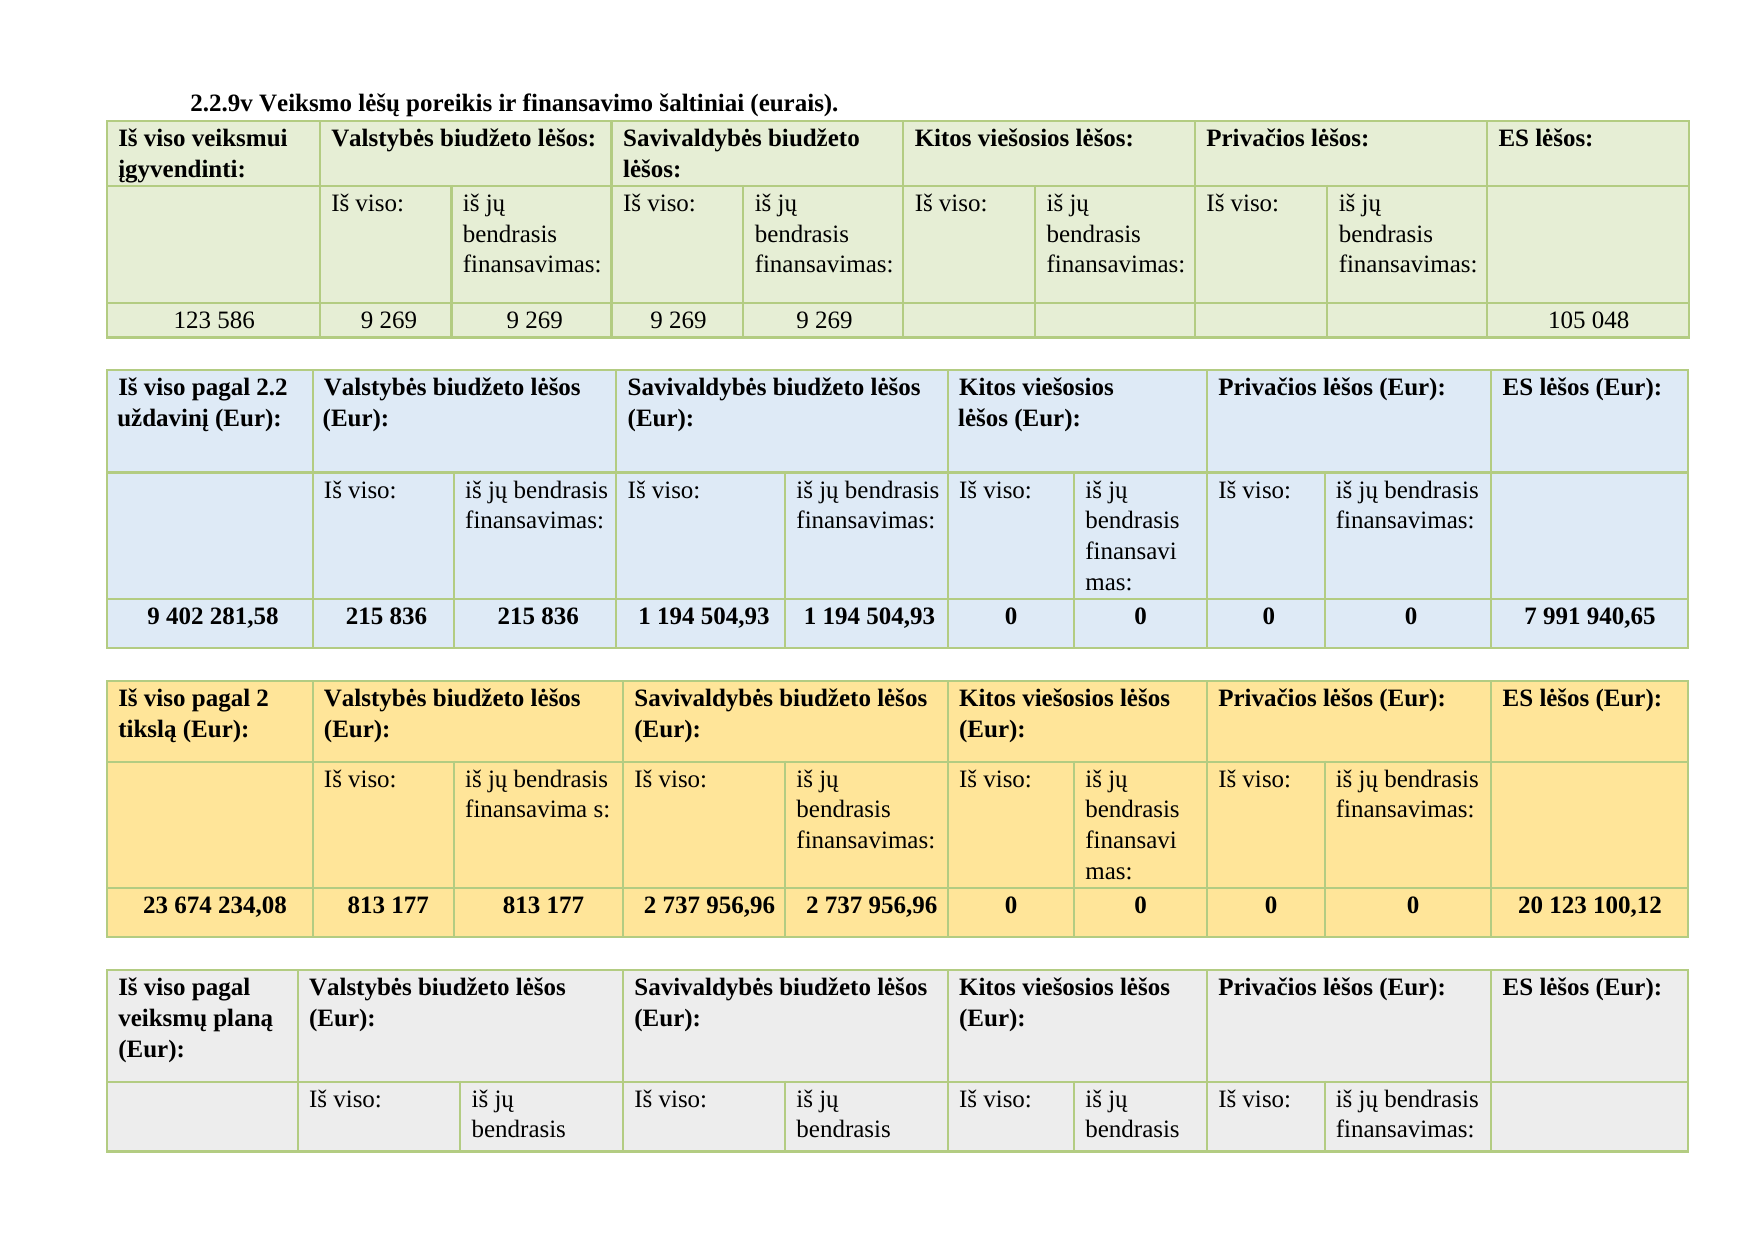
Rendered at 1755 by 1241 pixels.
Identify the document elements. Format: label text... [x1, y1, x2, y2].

table_cell Iš viso: [949, 763, 1073, 887]
table_cell iš jų bendrasis finansavi mas: [1075, 474, 1206, 598]
table_cell 0 [1075, 889, 1206, 936]
table_cell [1492, 474, 1687, 598]
table_header Privačios lėšos (Eur): [1208, 682, 1490, 761]
table_cell 813 177 [455, 889, 622, 936]
table_header Privačios lėšos (Eur): [1208, 971, 1490, 1081]
table_cell Iš viso: [624, 763, 784, 887]
table_cell iš jų bendrasis finansavimas: [786, 474, 947, 598]
table_header Kitos viešosios lėšos: [904, 122, 1194, 185]
table_cell [1488, 187, 1688, 302]
table_cell [108, 763, 312, 887]
table_cell iš jų bendrasis [786, 1083, 947, 1150]
table_cell iš jų bendrasis finansavimas: [786, 763, 947, 887]
table_cell 0 [1326, 600, 1490, 647]
table_cell 215 836 [314, 600, 453, 647]
table_header Privačios lėšos (Eur): [1208, 371, 1490, 471]
table_cell 1 194 504,93 [786, 600, 947, 647]
table_header ES lėšos (Eur): [1492, 682, 1687, 761]
table_header Privačios lėšos: [1196, 122, 1486, 185]
table_cell Iš viso: [624, 1083, 784, 1150]
table_cell 0 [949, 600, 1073, 647]
table_cell Iš viso: [299, 1083, 459, 1150]
text 2.2.9v Veiksmo lėšų poreikis ir finansavimo šaltiniai (eurais). [190, 88, 1636, 117]
table_cell [1196, 304, 1326, 336]
table_cell iš jų bendrasis [461, 1083, 622, 1150]
table_cell 215 836 [455, 600, 615, 647]
table_cell iš jų bendrasis finansavimas: [1326, 763, 1490, 887]
table_cell 0 [1208, 889, 1324, 936]
table_cell iš jų bendrasis finansavimas: [453, 187, 610, 302]
table_cell Iš viso: [314, 474, 453, 598]
table_cell iš jų bendrasis finansavi mas: [1075, 763, 1206, 887]
table_cell Iš viso: [904, 187, 1034, 302]
table_cell 1 194 504,93 [617, 600, 784, 647]
table_cell [1036, 304, 1194, 336]
table_header Savivaldybės biudžeto lėšos: [613, 122, 902, 185]
table_cell 9 269 [744, 304, 902, 336]
table_header Kitos viešosios lėšos (Eur): [949, 971, 1206, 1081]
table_cell 0 [1075, 600, 1206, 647]
table_header Iš viso pagal 2 tikslą (Eur): [108, 682, 312, 761]
table_cell iš jų bendrasis finansavimas: [1326, 1083, 1490, 1150]
table_header Kitos viešosios lėšos (Eur): [949, 371, 1206, 471]
table_cell iš jų bendrasis finansavimas: [744, 187, 902, 302]
table_cell Iš viso: [949, 474, 1073, 598]
table_cell 0 [949, 889, 1073, 936]
table_cell 2 737 956,96 [786, 889, 947, 936]
table_cell Iš viso: [314, 763, 453, 887]
table_cell 9 269 [613, 304, 742, 336]
table_cell 20 123 100,12 [1492, 889, 1687, 936]
table_header Valstybės biudžeto lėšos (Eur): [299, 971, 622, 1081]
table_cell 0 [1326, 889, 1490, 936]
table_cell Iš viso: [613, 187, 742, 302]
table_header ES lėšos (Eur): [1492, 371, 1687, 471]
table_cell iš jų bendrasis finansavimas: [1036, 187, 1194, 302]
table_cell 123 586 [108, 304, 319, 336]
table_cell 9 402 281,58 [108, 600, 312, 647]
table_cell iš jų bendrasis finansavimas: [1328, 187, 1486, 302]
table_cell Iš viso: [1208, 474, 1324, 598]
table_cell Iš viso: [1208, 1083, 1324, 1150]
table_cell Iš viso: [1196, 187, 1326, 302]
table_header ES lėšos (Eur): [1492, 971, 1687, 1081]
table_cell 9 269 [321, 304, 450, 336]
table_cell iš jų bendrasis finansavimas: [455, 474, 615, 598]
table_header Kitos viešosios lėšos (Eur): [949, 682, 1206, 761]
table_header Iš viso pagal veiksmų planą (Eur): [108, 971, 297, 1081]
table_cell 23 674 234,08 [108, 889, 312, 936]
table_header ES lėšos: [1488, 122, 1688, 185]
table_cell [108, 474, 312, 598]
table_cell Iš viso: [321, 187, 450, 302]
table_cell 9 269 [453, 304, 610, 336]
table_cell [1328, 304, 1486, 336]
table_header Savivaldybės biudžeto lėšos (Eur): [617, 371, 947, 471]
table_cell iš jų bendrasis [1075, 1083, 1206, 1150]
table_header Iš viso pagal 2.2 uždavinį (Eur): [108, 371, 312, 471]
table_cell [108, 1083, 297, 1150]
table_cell [108, 187, 319, 302]
table_cell 7 991 940,65 [1492, 600, 1687, 647]
table_cell 0 [1208, 600, 1324, 647]
table_cell 2 737 956,96 [624, 889, 784, 936]
table_cell iš jų bendrasis finansavimas: [1326, 474, 1490, 598]
table_cell Iš viso: [617, 474, 784, 598]
table_cell iš jų bendrasis finansavima s: [455, 763, 622, 887]
table_cell [1492, 1083, 1687, 1150]
table_header Valstybės biudžeto lėšos (Eur): [314, 371, 615, 471]
table_cell [1492, 763, 1687, 887]
table_header Valstybės biudžeto lėšos: [321, 122, 610, 185]
table_header Savivaldybės biudžeto lėšos (Eur): [624, 971, 947, 1081]
table_header Savivaldybės biudžeto lėšos (Eur): [624, 682, 947, 761]
table_cell Iš viso: [1208, 763, 1324, 887]
table_cell Iš viso: [949, 1083, 1073, 1150]
table_header Valstybės biudžeto lėšos (Eur): [314, 682, 622, 761]
table_header Iš viso veiksmui įgyvendinti: [108, 122, 319, 185]
table_cell [904, 304, 1034, 336]
table_cell 105 048 [1488, 304, 1688, 336]
table_cell 813 177 [314, 889, 453, 936]
